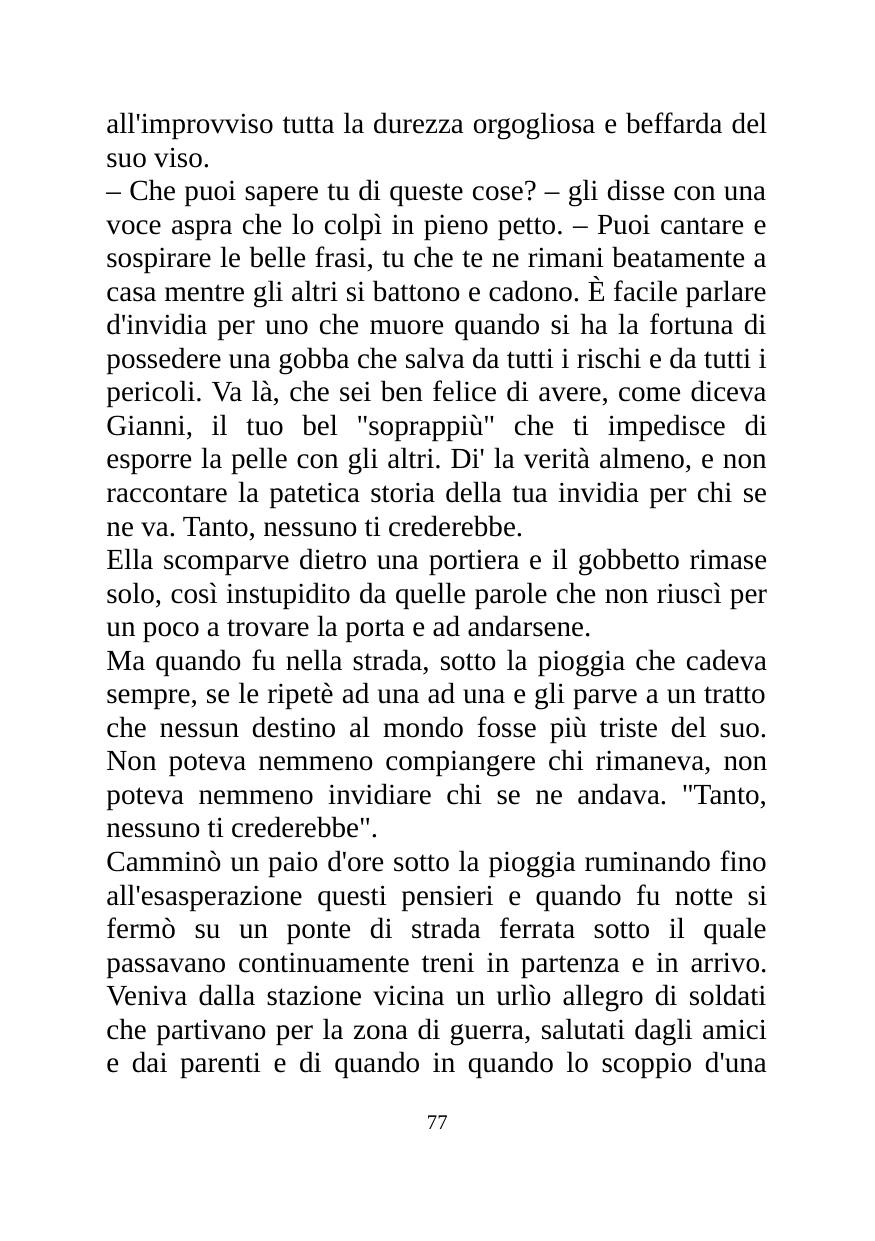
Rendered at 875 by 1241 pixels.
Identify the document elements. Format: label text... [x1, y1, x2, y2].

text Ella scomparve dietro una portiera e il gobbetto rimase solo, così instupidito da quelle parole che non riuscì per un poco a trovare la porta e ad andarsene. [106, 542, 768, 643]
text – Che puoi sapere tu di queste cose? – gli disse con una voce aspra che lo colpì in pieno petto. – Puoi cantare e sospirare le belle frasi, tu che te ne rimani beatamente a casa mentre gli altri si battono e cadono. È facile parlare d'invidia per uno che muore quando si ha la fortuna di possedere una gobba che salva da tutti i rischi e da tutti i pericoli. Va là, che sei ben felice di avere, come diceva Gianni, il tuo bel "soprappiù" che ti impedisce di esporre la pelle con gli altri. Di' la verità almeno, e non raccontare la patetica storia della tua invidia per chi se ne va. Tanto, nessuno ti crederebbe. [106, 173, 768, 542]
text Ma quando fu nella strada, sotto la pioggia che cadeva sempre, se le ripetè ad una ad una e gli parve a un tratto che nessun destino al mondo fosse più triste del suo. Non poteva nemmeno compiangere chi rimaneva, non poteva nemmeno invidiare chi se ne andava. "Tanto, nessuno ti crederebbe". [106, 643, 768, 844]
text all'improvviso tutta la durezza orgogliosa e beffarda del suo viso. [106, 106, 768, 173]
text Camminò un paio d'ore sotto la pioggia ruminando fino all'esasperazione questi pensieri e quando fu notte si fermò su un ponte di strada ferrata sotto il quale passavano continuamente treni in partenza e in arrivo. Veniva dalla stazione vicina un urlìo allegro di soldati che partivano per la zona di guerra, salutati dagli amici e dai parenti e di quando in quando lo scoppio d'una [106, 844, 768, 1079]
